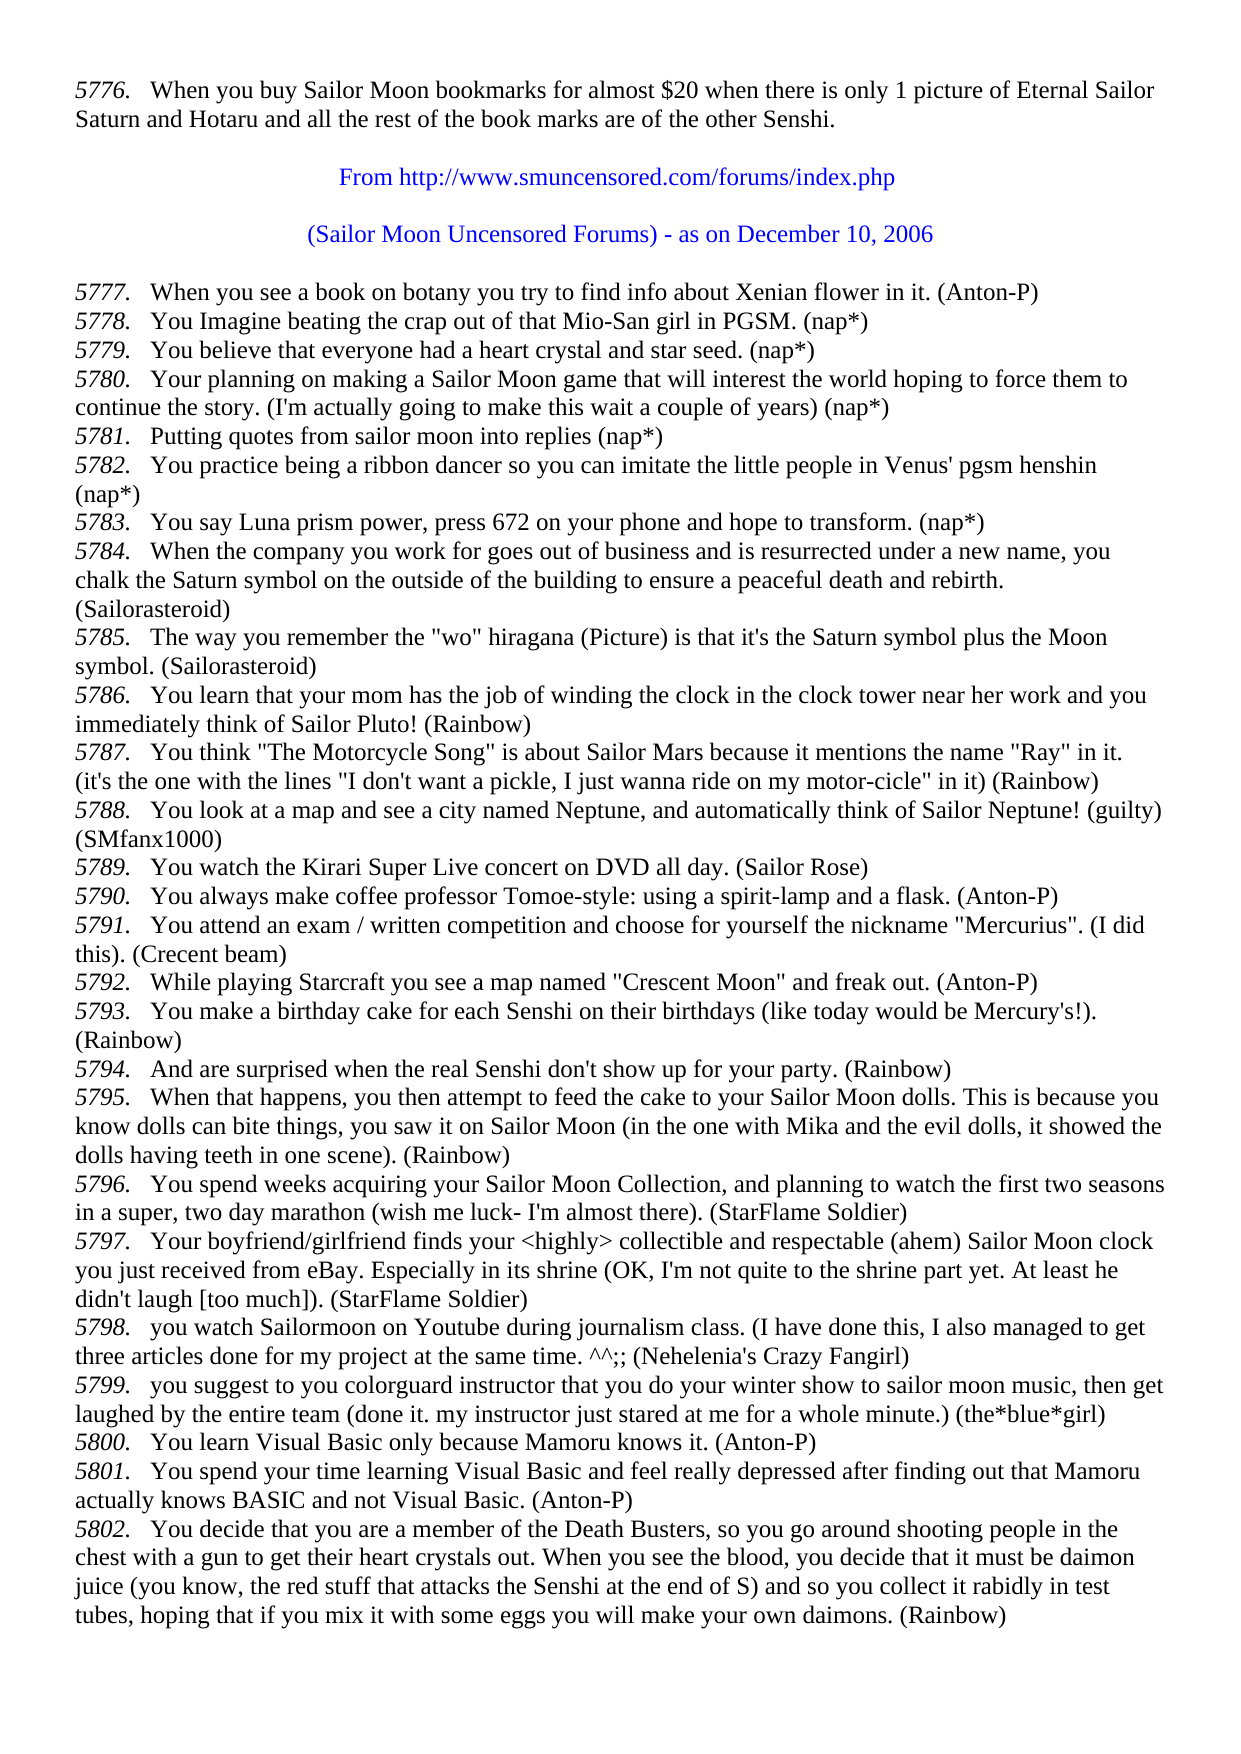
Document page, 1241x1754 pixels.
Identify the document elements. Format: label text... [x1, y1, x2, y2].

list You Imagine beating the crap out of that Mio-San girl in PGSM. (nap*) [75, 306, 1165, 335]
list The way you remember the "wo" hiragana (Picture) is that it's the Saturn symbol plus the Moon symbol. (Sailorasteroid) [75, 622, 1165, 680]
list You make a birthday cake for each Senshi on their birthdays (like today would be Mercury's!). (Rainbow) [75, 996, 1165, 1054]
list You watch the Kirari Super Live concert on DVD all day. (Sailor Rose) [75, 852, 1165, 881]
list You believe that everyone had a heart crystal and star seed. (nap*) [75, 335, 1165, 364]
list You decide that you are a member of the Death Busters, so you go around shooting people in the chest with a gun to get their heart crystals out. When you see the blood, you decide that it must be daimon juice (you know, the red stuff that attacks the Senshi at the end of S) and so you collect it rabidly in test tubes, hoping that if you mix it with some eggs you will make your own daimons. (Rainbow) [75, 1514, 1165, 1629]
list While playing Starcraft you see a map named "Crescent Moon" and freak out. (Anton-P) [75, 967, 1165, 996]
list Your boyfriend/girlfriend finds your <highly> collectible and respectable (ahem) Sailor Moon clock you just received from eBay. Especially in its shrine (OK, I'm not quite to the shrine part yet. At least he didn't laugh [too much]). (StarFlame Soldier) [75, 1226, 1165, 1312]
list You attend an exam / written competition and choose for yourself the nickname "Mercurius". (I did this). (Crecent beam) [75, 910, 1165, 967]
text (Sailor Moon Uncensored Forums) - as on December 10, 2006 [75, 219, 1165, 248]
list You spend weeks acquiring your Sailor Moon Collection, and planning to watch the first two seasons in a super, two day marathon (wish me luck- I'm almost there). (StarFlame Soldier) [75, 1169, 1165, 1226]
list You learn Visual Basic only because Mamoru knows it. (Anton-P) [75, 1427, 1165, 1456]
list You practice being a ribbon dancer so you can imitate the little people in Venus' pgsm henshin (nap*) [75, 450, 1165, 507]
list When you see a book on botany you try to find info about Xenian flower in it. (Anton-P) [75, 277, 1165, 306]
list Putting quotes from sailor moon into replies (nap*) [75, 421, 1165, 450]
list And are surprised when the real Senshi don't show up for your party. (Rainbow) [75, 1054, 1165, 1082]
list You always make coffee professor Tomoe-style: using a spirit-lamp and a flask. (Anton-P) [75, 881, 1165, 910]
list You spend your time learning Visual Basic and feel really depressed after finding out that Mamoru actually knows BASIC and not Visual Basic. (Anton-P) [75, 1456, 1165, 1514]
list Your planning on making a Sailor Moon game that will interest the world hoping to force them to continue the story. (I'm actually going to make this wait a couple of years) (nap*) [75, 364, 1165, 421]
list you watch Sailormoon on Youtube during journalism class. (I have done this, I also managed to get three articles done for my project at the same time. ^^;; (Nehelenia's Crazy Fangirl) [75, 1312, 1165, 1370]
text From http://www.smuncensored.com/forums/index.php [75, 162, 1165, 190]
list When that happens, you then attempt to feed the cake to your Sailor Moon dolls. This is because you know dolls can bite things, you saw it on Sailor Moon (in the one with Mika and the evil dolls, it showed the dolls having teeth in one scene). (Rainbow) [75, 1082, 1165, 1169]
list you suggest to you colorguard instructor that you do your winter show to sailor moon music, then get laughed by the entire team (done it. my instructor just stared at me for a whole minute.) (the*blue*girl) [75, 1370, 1165, 1427]
list When the company you work for goes out of business and is resurrected under a new name, you chalk the Saturn symbol on the outside of the building to ensure a peaceful death and rebirth. (Sailorasteroid) [75, 536, 1165, 622]
list When you buy Sailor Moon bookmarks for almost $20 when there is only 1 picture of Eternal Sailor Saturn and Hotaru and all the rest of the book marks are of the other Senshi. [75, 75, 1165, 132]
list You think "The Motorcycle Song" is about Sailor Mars because it mentions the name "Ray" in it. (it's the one with the lines "I don't want a pickle, I just wanna ride on my motor-cicle" in it) (Rainbow) [75, 737, 1165, 795]
list You learn that your mom has the job of winding the clock in the clock tower near her work and you immediately think of Sailor Pluto! (Rainbow) [75, 680, 1165, 737]
list You look at a map and see a city named Neptune, and automatically think of Sailor Neptune! (guilty) (SMfanx1000) [75, 795, 1165, 852]
list You say Luna prism power, press 672 on your phone and hope to transform. (nap*) [75, 507, 1165, 536]
